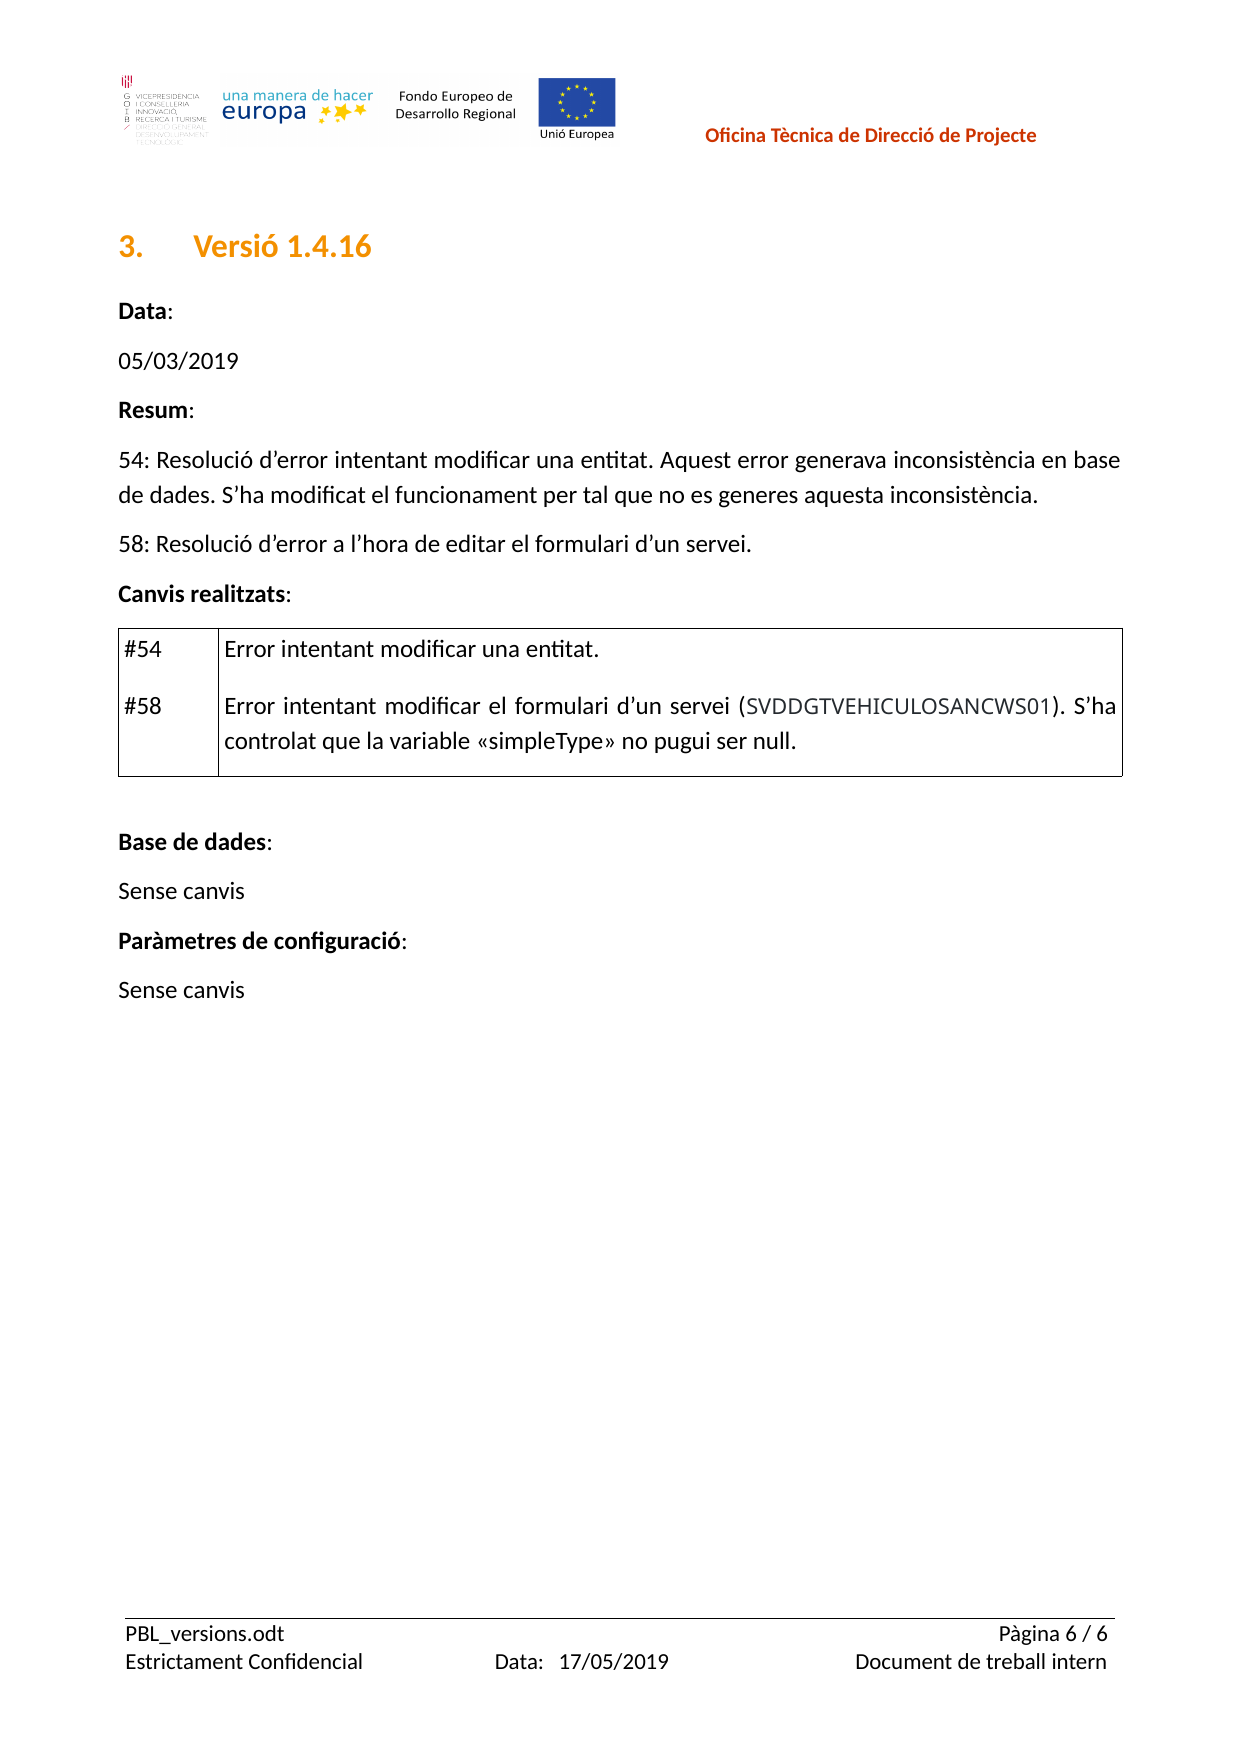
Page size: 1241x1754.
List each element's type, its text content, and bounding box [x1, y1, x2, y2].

text 05/03/2019 [118, 345, 1122, 375]
text 58: Resolució d’error a l’hora de editar el formulari d’un servei. [118, 528, 1122, 559]
text Base de dades: [118, 826, 1122, 856]
text 54: Resolució d’error intentant modificar una entitat. Aquest error generava inconsistència en base de dades. S’ha modificat el funcionament per tal que no es generes aquesta inconsistència. [118, 444, 1122, 509]
table_header #54 [119, 629, 218, 684]
text Data: [118, 295, 1122, 326]
text Resum: [118, 394, 1122, 425]
text Paràmetres de configuració: [118, 925, 1122, 955]
picture [118, 73, 213, 147]
table_cell Error intentant modificar el formulari d’un servei (SVDDGTVEHICULOSANCWS01). S’ha controlat que la variable «simpleType» no pugui ser null. [219, 684, 1122, 776]
table_cell #58 [119, 684, 218, 776]
text Sense canvis [118, 974, 1122, 1005]
text Canvis realitzats: [118, 578, 1122, 609]
picture [219, 73, 621, 147]
text Sense canvis [118, 875, 1122, 906]
subtitle Versió 1.4.16 [118, 225, 1122, 266]
table_header Error intentant modificar una entitat. [219, 629, 1122, 684]
